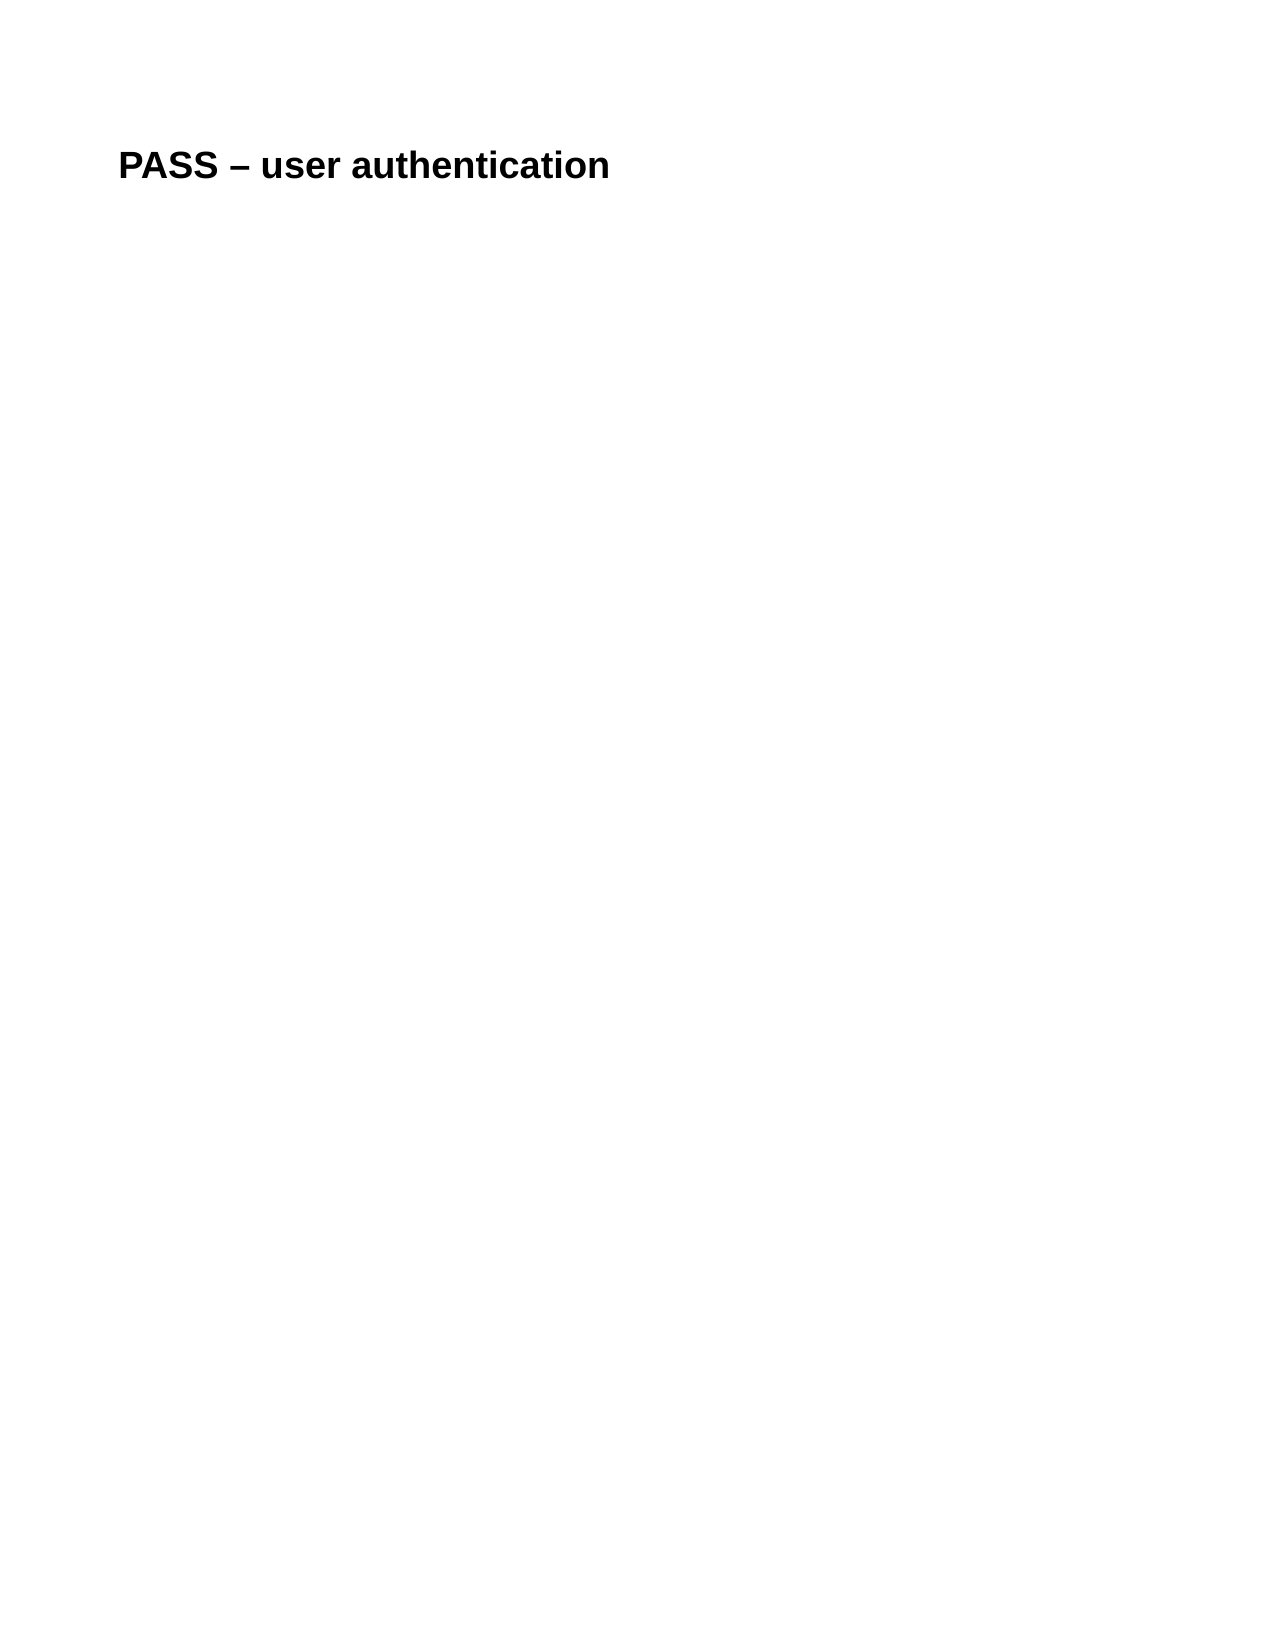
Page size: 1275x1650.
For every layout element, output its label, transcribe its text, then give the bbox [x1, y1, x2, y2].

subtitle PASS – user authentication [118, 143, 1157, 187]
